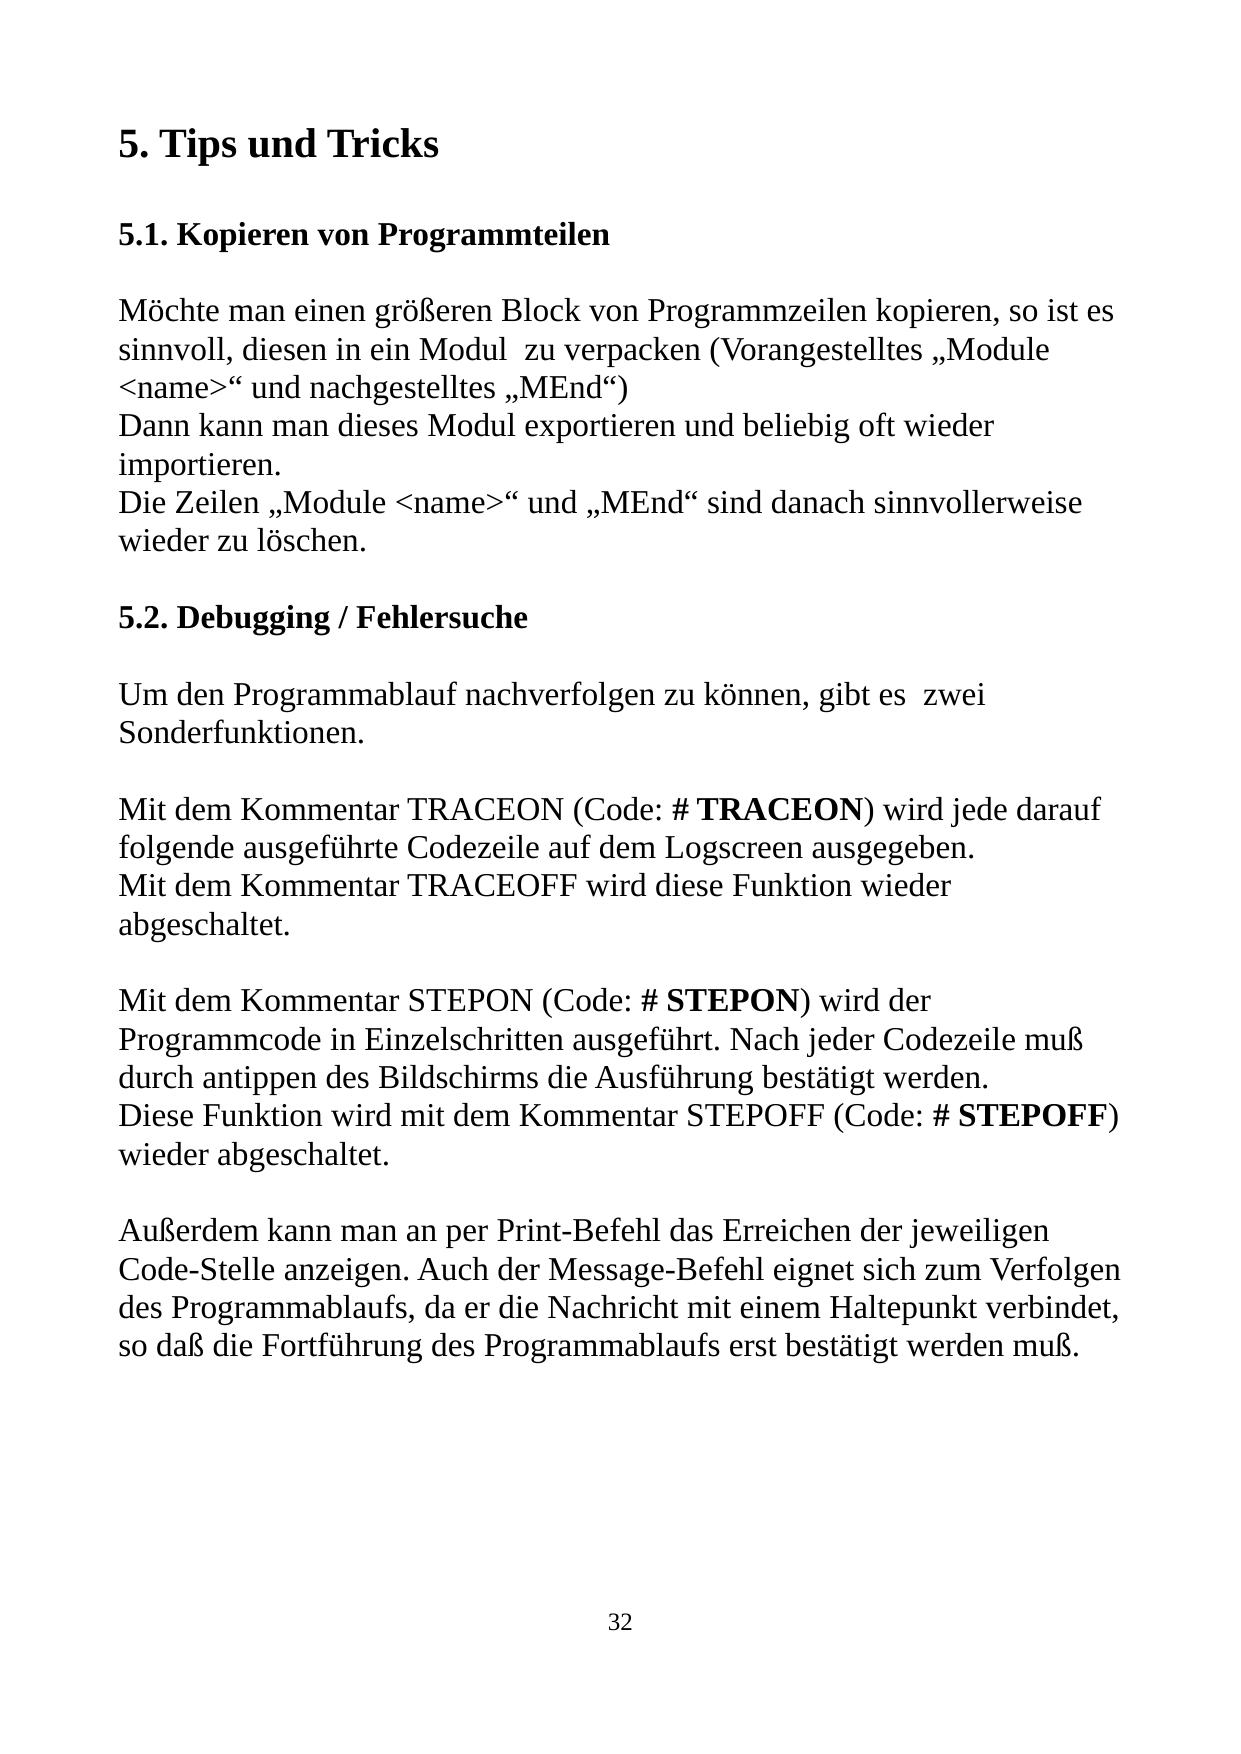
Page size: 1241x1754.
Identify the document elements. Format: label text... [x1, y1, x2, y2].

text Außerdem kann man an per Print-Befehl das Erreichen der jeweiligen Code-Stelle anzeigen. Auch der Message-Befehl eignet sich zum Verfolgen des Programmablaufs, da er die Nachricht mit einem Haltepunkt verbindet, so daß die Fortführung des Programmablaufs erst bestätigt werden muß. [118, 1211, 1122, 1364]
text 5.1. Kopieren von Programmteilen [118, 214, 1122, 252]
text 5.2. Debugging / Fehlersuche [118, 597, 1122, 636]
text Mit dem Kommentar STEPON (Code: # STEPON) wird der Programmcode in Einzelschritten ausgeführt. Nach jeder Codezeile muß durch antippen des Bildschirms die Ausführung bestätigt werden. [118, 981, 1122, 1096]
text Um den Programmablauf nachverfolgen zu können, gibt es zwei Sonderfunktionen. [118, 674, 1122, 751]
text Mit dem Kommentar TRACEON (Code: # TRACEON) wird jede darauf folgende ausgeführte Codezeile auf dem Logscreen ausgegeben. [118, 789, 1122, 866]
text 5. Tips und Tricks [118, 118, 1122, 166]
text Dann kann man dieses Modul exportieren und beliebig oft wieder importieren. [118, 406, 1122, 482]
text Die Zeilen „Module <name>“ und „MEnd“ sind danach sinnvollerweise wieder zu löschen. [118, 482, 1122, 559]
text Mit dem Kommentar TRACEOFF wird diese Funktion wieder abgeschaltet. [118, 866, 1122, 942]
text Möchte man einen größeren Block von Programmzeilen kopieren, so ist es sinnvoll, diesen in ein Modul zu verpacken (Vorangestelltes „Module <name>“ und nachgestelltes „MEnd“) [118, 291, 1122, 406]
text Diese Funktion wird mit dem Kommentar STEPOFF (Code: # STEPOFF) wieder abgeschaltet. [118, 1096, 1122, 1172]
